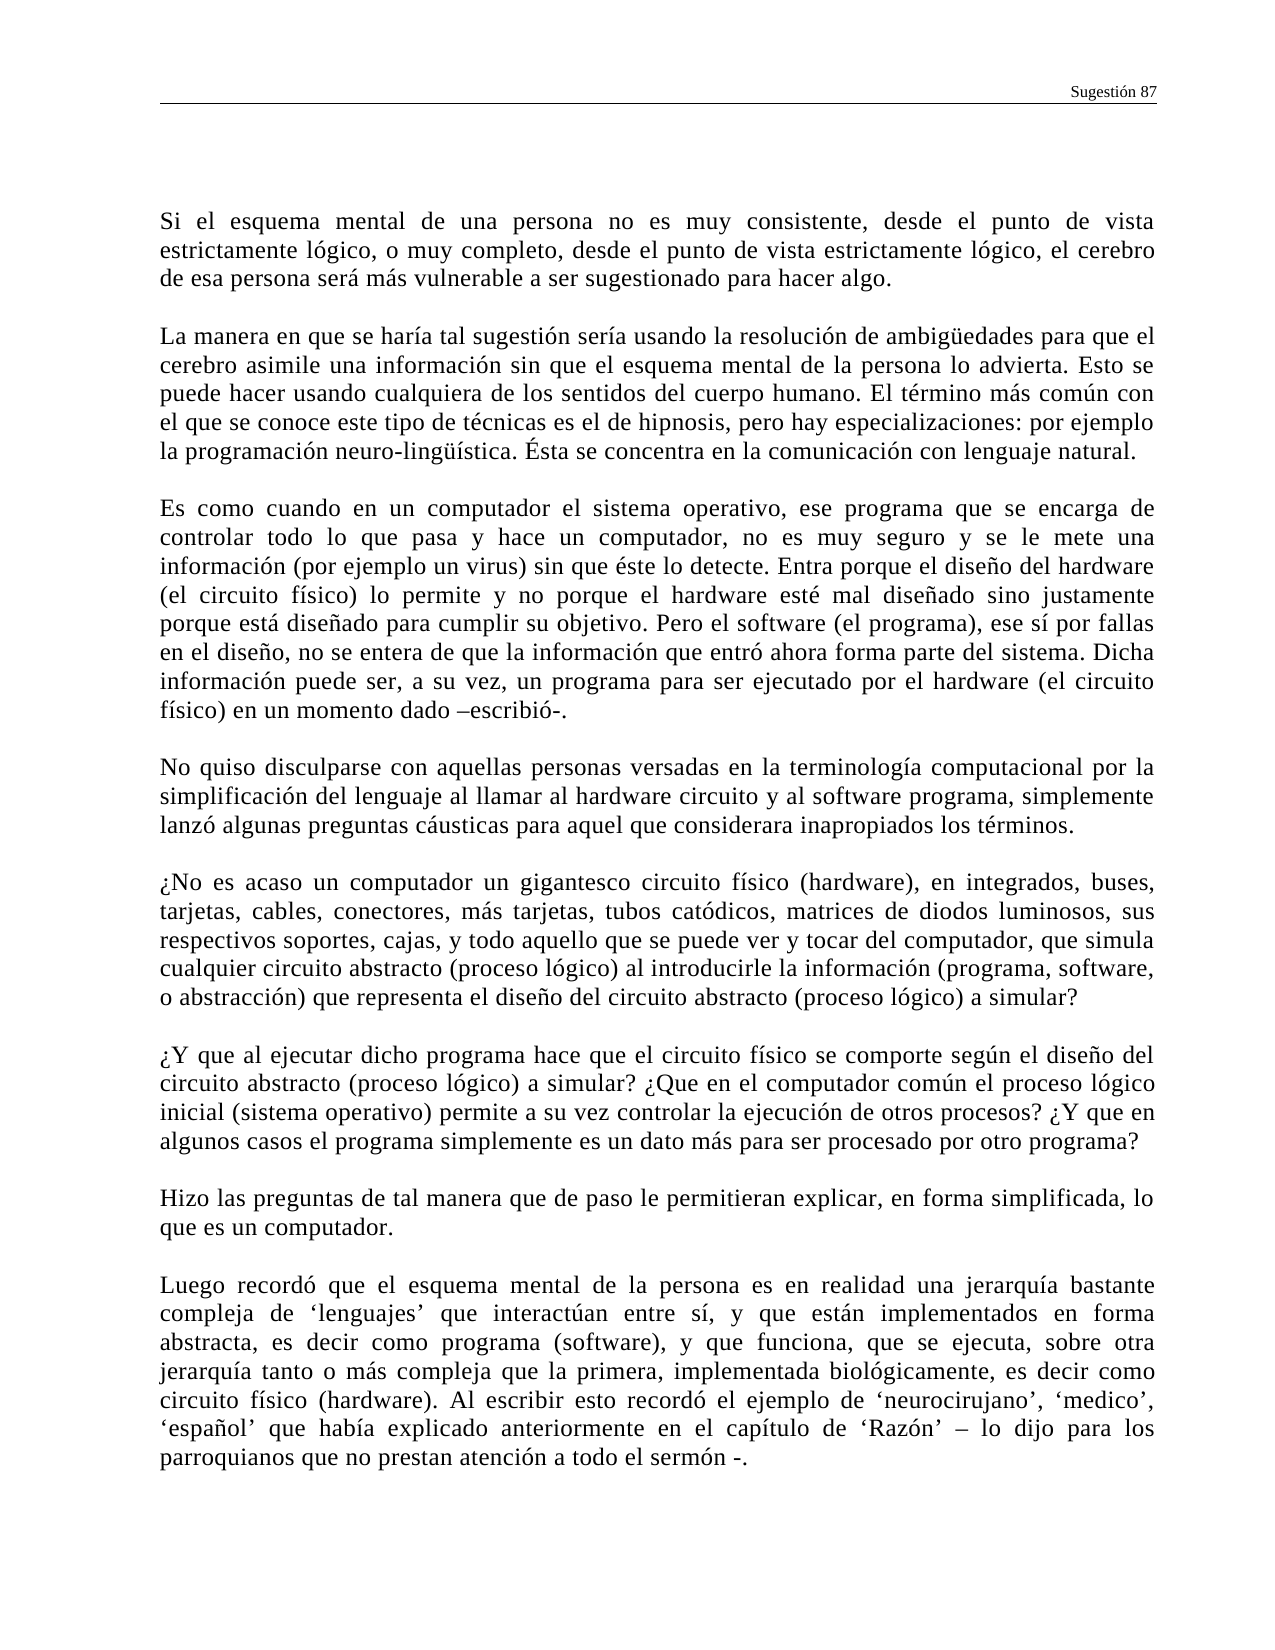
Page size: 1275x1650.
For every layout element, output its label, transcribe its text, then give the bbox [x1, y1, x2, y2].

text Es como cuando en un computador el sistema operativo, ese programa que se encarga de controlar todo lo que pasa y hace un computador, no es muy seguro y se le mete una información (por ejemplo un virus) sin que éste lo detecte. Entra porque el diseño del hardware (el circuito físico) lo permite y no porque el hardware esté mal diseñado sino justamente porque está diseñado para cumplir su objetivo. Pero el software (el programa), ese sí por fallas en el diseño, no se entera de que la información que entró ahora forma parte del sistema. Dicha información puede ser, a su vez, un programa para ser ejecutado por el hardware (el circuito físico) en un momento dado –escribió-. [159, 493, 1157, 723]
text Hizo las preguntas de tal manera que de paso le permitieran explicar, en forma simplificada, lo que es un computador. [159, 1183, 1157, 1241]
text ¿Y que al ejecutar dicho programa hace que el circuito físico se comporte según el diseño del circuito abstracto (proceso lógico) a simular? ¿Que en el computador común el proceso lógico inicial (sistema operativo) permite a su vez controlar la ejecución de otros procesos? ¿Y que en algunos casos el programa simplemente es un dato más para ser procesado por otro programa? [159, 1040, 1157, 1155]
text No quiso disculparse con aquellas personas versadas en la terminología computacional por la simplificación del lenguaje al llamar al hardware circuito y al software programa, simplemente lanzó algunas preguntas cáusticas para aquel que considerara inapropiados los términos. [159, 752, 1157, 838]
text ¿No es acaso un computador un gigantesco circuito físico (hardware), en integrados, buses, tarjetas, cables, conectores, más tarjetas, tubos catódicos, matrices de diodos luminosos, sus respectivos soportes, cajas, y todo aquello que se puede ver y tocar del computador, que simula cualquier circuito abstracto (proceso lógico) al introducirle la información (programa, software, o abstracción) que representa el diseño del circuito abstracto (proceso lógico) a simular? [159, 867, 1157, 1011]
text Si el esquema mental de una persona no es muy consistente, desde el punto de vista estrictamente lógico, o muy completo, desde el punto de vista estrictamente lógico, el cerebro de esa persona será más vulnerable a ser sugestionado para hacer algo. [159, 206, 1157, 292]
text Luego recordó que el esquema mental de la persona es en realidad una jerarquía bastante compleja de ‘lenguajes’ que interactúan entre sí, y que están implementados en forma abstracta, es decir como programa (software), y que funciona, que se ejecuta, sobre otra jerarquía tanto o más compleja que la primera, implementada biológicamente, es decir como circuito físico (hardware). Al escribir esto recordó el ejemplo de ‘neurocirujano’, ‘medico’, ‘español’ que había explicado anteriormente en el capítulo de ‘Razón’ – lo dijo para los parroquianos que no prestan atención a todo el sermón -. [159, 1270, 1157, 1471]
text La manera en que se haría tal sugestión sería usando la resolución de ambigüedades para que el cerebro asimile una información sin que el esquema mental de la persona lo advierta. Esto se puede hacer usando cualquiera de los sentidos del cuerpo humano. El término más común con el que se conoce este tipo de técnicas es el de hipnosis, pero hay especializaciones: por ejemplo la programación neuro-lingüística. Ésta se concentra en la comunicación con lenguaje natural. [159, 321, 1157, 465]
